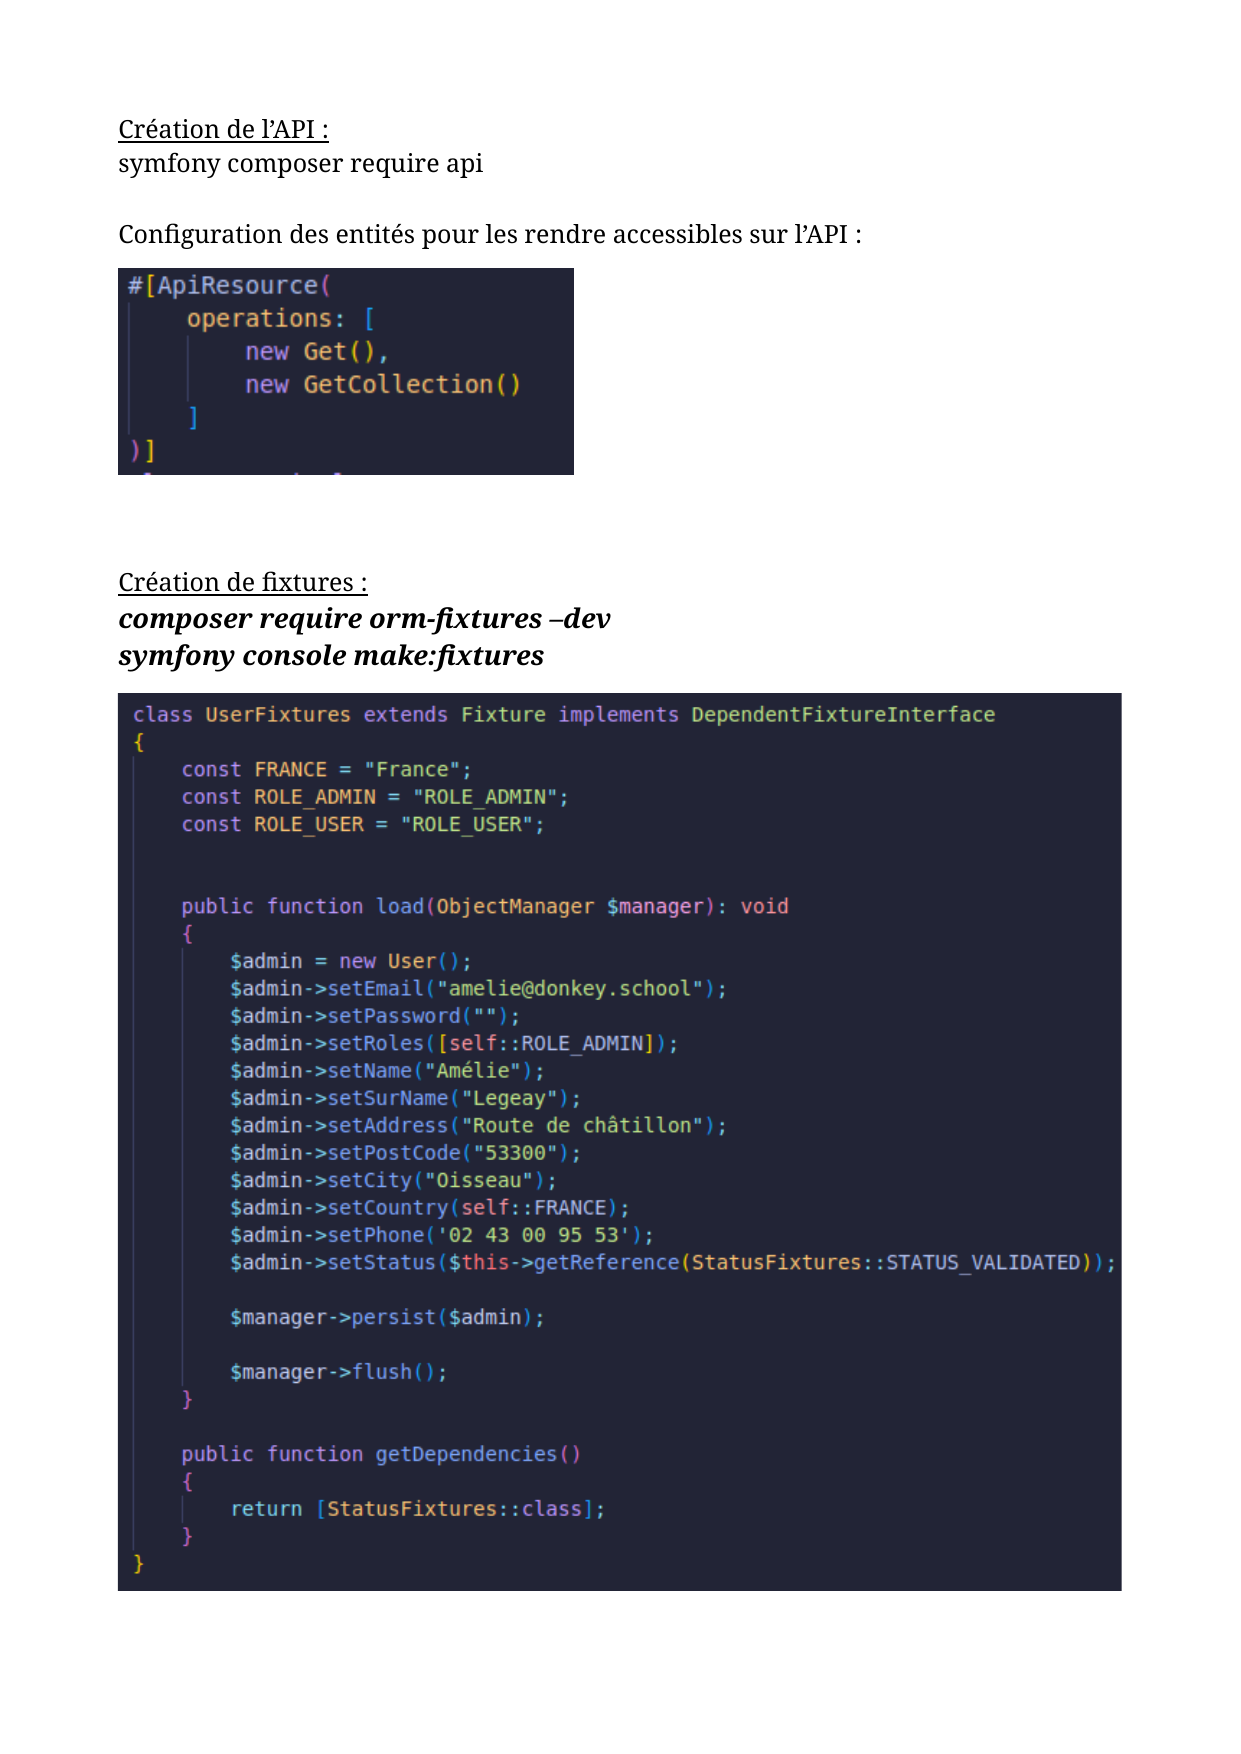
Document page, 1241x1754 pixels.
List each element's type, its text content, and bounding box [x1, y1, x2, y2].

picture [117, 693, 1122, 1591]
text Création de fixtures : [118, 565, 1122, 599]
picture [118, 268, 574, 475]
text symfony console make:fixtures [118, 636, 1122, 673]
text Création de l’API : [118, 112, 1122, 146]
text Configuration des entités pour les rendre accessibles sur l’API : [118, 217, 1122, 251]
text symfony composer require api [118, 146, 1122, 180]
text composer require orm-fixtures –dev [118, 599, 1122, 636]
